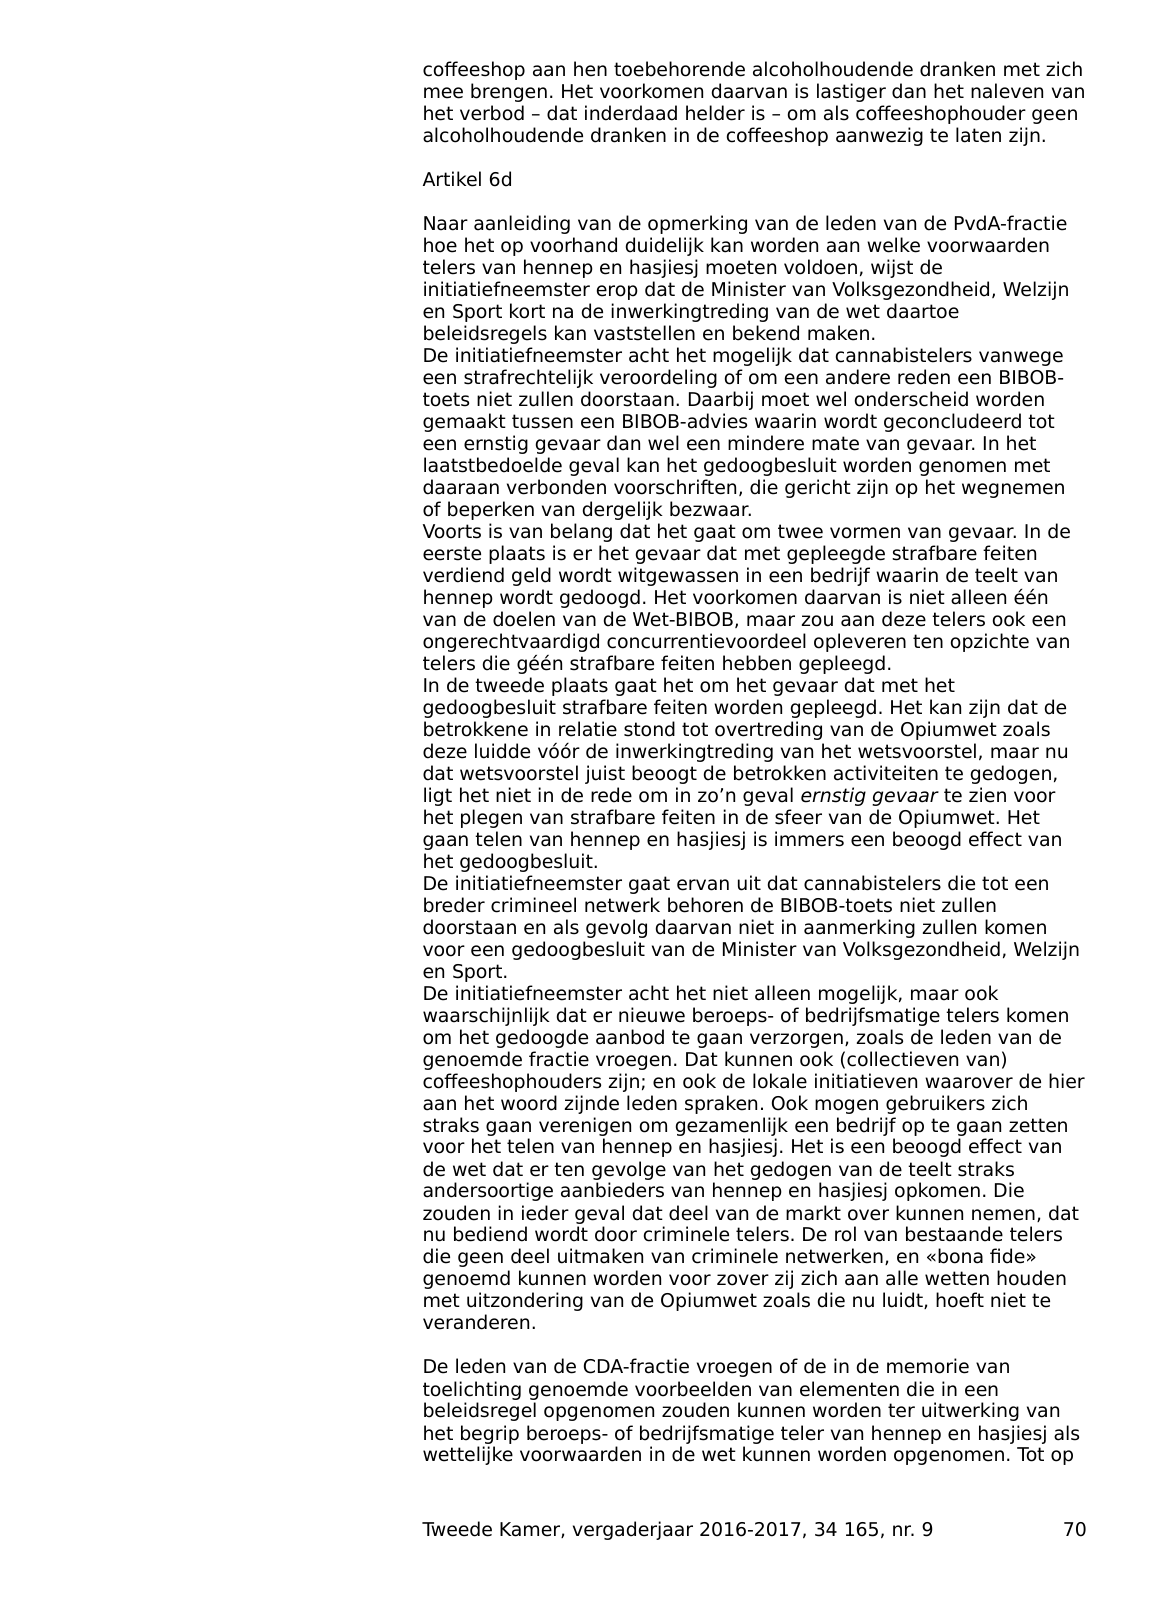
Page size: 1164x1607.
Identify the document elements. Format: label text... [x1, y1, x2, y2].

text De initiatiefneemster gaat ervan uit dat cannabistelers die tot een breder crimineel netwerk behoren de BIBOB-toets niet zullen doorstaan en als gevolg daarvan niet in aanmerking zullen komen voor een gedoogbesluit van de Minister van Volksgezondheid, Welzijn en Sport. [422, 873, 1087, 983]
text coffeeshop aan hen toebehorende alcoholhoudende dranken met zich mee brengen. Het voorkomen daarvan is lastiger dan het naleven van het verbod – dat inderdaad helder is – om als coffeeshophouder geen alcoholhoudende dranken in de coffeeshop aanwezig te laten zijn. [422, 59, 1087, 147]
text De initiatiefneemster acht het niet alleen mogelijk, maar ook waarschijnlijk dat er nieuwe beroeps- of bedrijfsmatige telers komen om het gedoogde aanbod te gaan verzorgen, zoals de leden van de genoemde fractie vroegen. Dat kunnen ook (collectieven van) coffeeshophouders zijn; en ook de lokale initiatieven waarover de hier aan het woord zijnde leden spraken. Ook mogen gebruikers zich straks gaan verenigen om gezamenlijk een bedrijf op te gaan zetten voor het telen van hennep en hasjiesj. Het is een beoogd effect van de wet dat er ten gevolge van het gedogen van de teelt straks andersoortige aanbieders van hennep en hasjiesj opkomen. Die zouden in ieder geval dat deel van de markt over kunnen nemen, dat nu bediend wordt door criminele telers. De rol van bestaande telers die geen deel uitmaken van criminele netwerken, en «bona fide» genoemd kunnen worden voor zover zij zich aan alle wetten houden met uitzondering van de Opiumwet zoals die nu luidt, hoeft niet te veranderen. [422, 983, 1087, 1334]
subtitle Artikel 6d [422, 169, 1087, 191]
text In de tweede plaats gaat het om het gevaar dat met het gedoogbesluit strafbare feiten worden gepleegd. Het kan zijn dat de betrokkene in relatie stond tot overtreding van de Opiumwet zoals deze luidde vóór de inwerkingtreding van het wetsvoorstel, maar nu dat wetsvoorstel juist beoogt de betrokken activiteiten te gedogen, ligt het niet in de rede om in zo’n geval ernstig gevaar te zien voor het plegen van strafbare feiten in de sfeer van de Opiumwet. Het gaan telen van hennep en hasjiesj is immers een beoogd effect van het gedoogbesluit. [422, 675, 1087, 873]
text De leden van de CDA-fractie vroegen of de in de memorie van toelichting genoemde voorbeelden van elementen die in een beleidsregel opgenomen zouden kunnen worden ter uitwerking van het begrip beroeps- of bedrijfsmatige teler van hennep en hasjiesj als wettelijke voorwaarden in de wet kunnen worden opgenomen. Tot op [422, 1356, 1087, 1466]
text De initiatiefneemster acht het mogelijk dat cannabistelers vanwege een strafrechtelijk veroordeling of om een andere reden een BIBOB-toets niet zullen doorstaan. Daarbij moet wel onderscheid worden gemaakt tussen een BIBOB-advies waarin wordt geconcludeerd tot een ernstig gevaar dan wel een mindere mate van gevaar. In het laatstbedoelde geval kan het gedoogbesluit worden genomen met daaraan verbonden voorschriften, die gericht zijn op het wegnemen of beperken van dergelijk bezwaar. [422, 345, 1087, 521]
text Voorts is van belang dat het gaat om twee vormen van gevaar. In de eerste plaats is er het gevaar dat met gepleegde strafbare feiten verdiend geld wordt witgewassen in een bedrijf waarin de teelt van hennep wordt gedoogd. Het voorkomen daarvan is niet alleen één van de doelen van de Wet-BIBOB, maar zou aan deze telers ook een ongerechtvaardigd concurrentievoordeel opleveren ten opzichte van telers die géén strafbare feiten hebben gepleegd. [422, 521, 1087, 675]
text Naar aanleiding van de opmerking van de leden van de PvdA-fractie hoe het op voorhand duidelijk kan worden aan welke voorwaarden telers van hennep en hasjiesj moeten voldoen, wijst de initiatiefneemster erop dat de Minister van Volksgezondheid, Welzijn en Sport kort na de inwerkingtreding van de wet daartoe beleidsregels kan vaststellen en bekend maken. [422, 213, 1087, 345]
